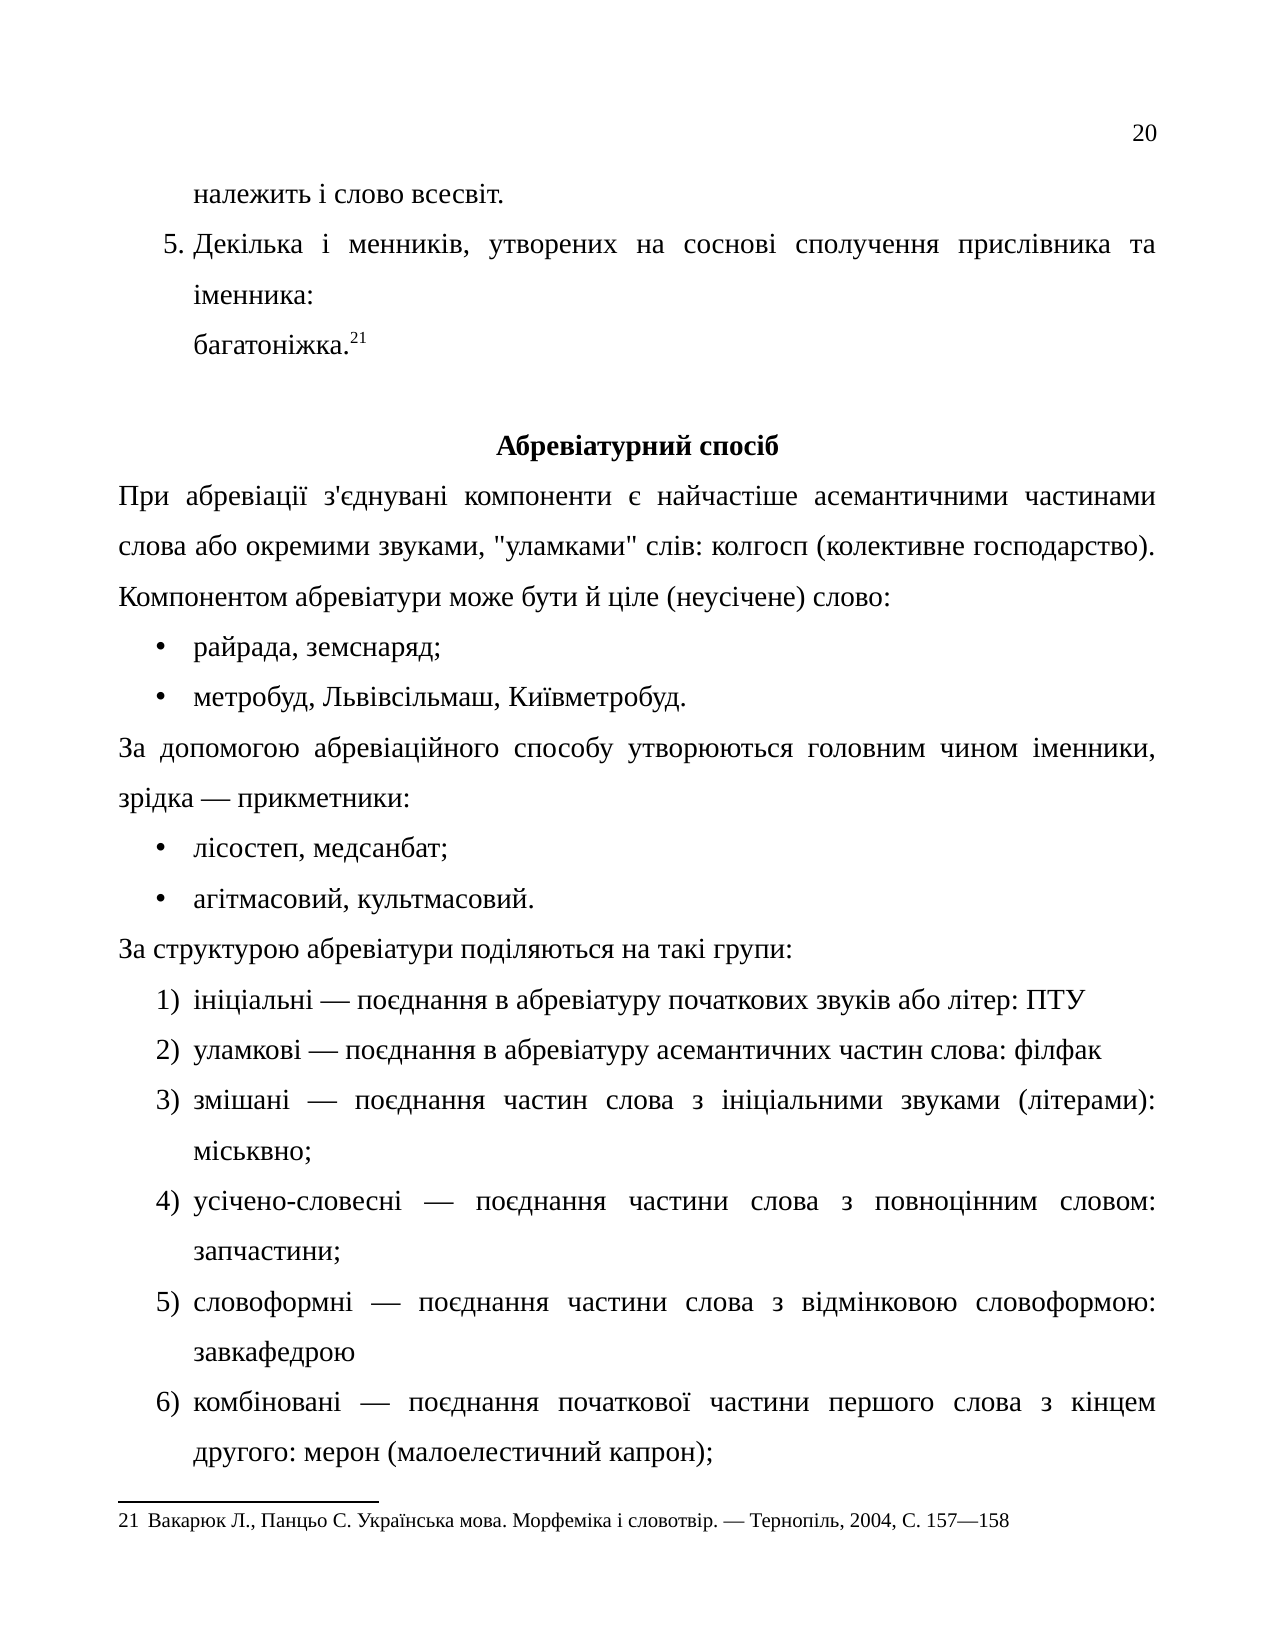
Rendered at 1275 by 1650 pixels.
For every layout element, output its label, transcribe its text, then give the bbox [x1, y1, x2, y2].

text За структурою абревіатури поділяються на такі групи: [118, 931, 1157, 965]
list належить і слово всесвіт. [156, 176, 1157, 210]
list райрада, земснаряд; [156, 629, 1157, 663]
list уламкові — поєднання в абревіатуру асемантичних частин слова: філфак [156, 1032, 1157, 1066]
list лісостеп, медсанбат; [156, 831, 1157, 864]
text За допомогою абревіаційного способу утворюються головним чином іменники, зрідка — прикметники: [118, 730, 1157, 814]
list Вакарюк Л., Панцьо С. Українська мова. Морфеміка і словотвір. — Тернопіль, 2004, C. 157—158 [118, 1508, 1157, 1532]
list Декілька і менників, утворених на соснові сполучення прислівника та іменника: [156, 227, 1157, 311]
list усічено-словесні — поєднання частини слова з повноцінним словом: запчастини; [156, 1183, 1157, 1267]
list метробуд, Львівсільмаш, Київметробуд. [156, 679, 1157, 713]
list ініціальні — поєднання в абревіатуру початкових звуків або літер: ПТУ [156, 982, 1157, 1015]
list агітмасовий, культмасовий. [156, 881, 1157, 915]
list змішані — поєднання частин слова з ініціальними звуками (літерами): міськвно; [156, 1082, 1157, 1166]
list багатоніжка. [156, 327, 1157, 361]
text При абревіації з'єднувані компоненти є найчастіше асемантичними частинами слова або окремими звуками, "уламками" слів: колгосп (колективне господарство). Компонентом абревіатури може бути й ціле (неусічене) слово: [118, 478, 1157, 612]
list комбіновані — поєднання початкової частини першого слова з кінцем другого: мерон (малоелестичний капрон); [156, 1384, 1157, 1468]
text Абревіатурний спосіб [118, 428, 1157, 461]
list словоформні — поєднання частини слова з відмінковою словоформою: завкафедрою [156, 1284, 1157, 1367]
